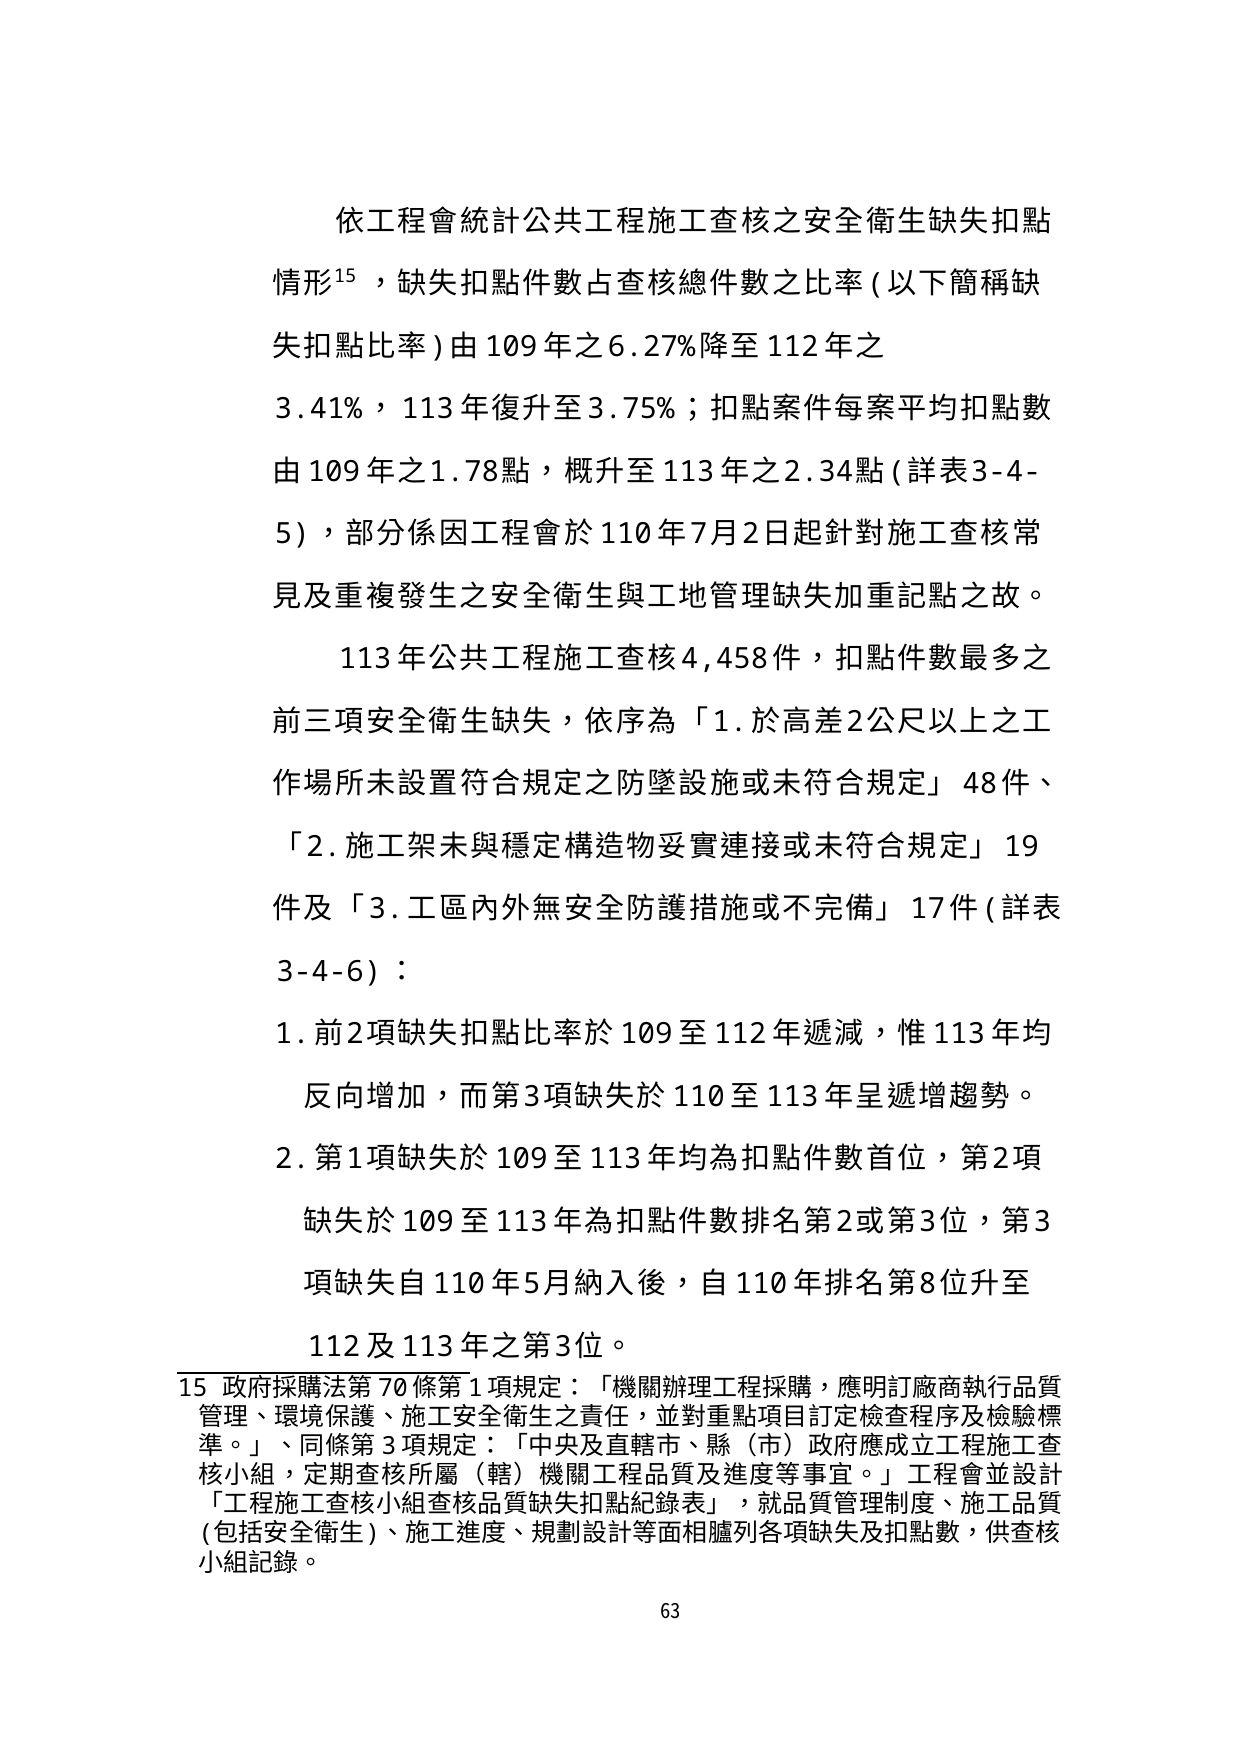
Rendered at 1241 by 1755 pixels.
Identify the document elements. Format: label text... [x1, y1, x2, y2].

text 1.前2項缺失扣點比率於109至112年遞減，惟113年均反向增加，而第3項缺失於110至113年呈遞增趨勢。 [266, 990, 1063, 1115]
text 政府採購法第70條第1項規定：「機關辦理工程採購，應明訂廠商執行品質管理、環境保護、施工安全衛生之責任，並對重點項目訂定檢查程序及檢驗標準。」、同條第3項規定：「中央及直轄市、縣（市）政府應成立工程施工查核小組，定期查核所屬（轄）機關工程品質及進度等事宜。」工程會並設計「工程施工查核小組查核品質缺失扣點紀錄表」，就品質管理制度、施工品質(包括安全衛生)、施工進度、規劃設計等面相臚列各項缺失及扣點數，供查核小組記錄。 [177, 1373, 1063, 1577]
text 113年公共工程施工查核4,458件，扣點件數最多之前三項安全衛生缺失，依序為「1.於高差2公尺以上之工作場所未設置符合規定之防墜設施或未符合規定」48件、「2.施工架未與穩定構造物妥實連接或未符合規定」19件及「3.工區內外無安全防護措施或不完備」17件(詳表3-4-6)： [266, 615, 1063, 990]
text 2.第1項缺失於109至113年均為扣點件數首位，第2項缺失於109至113年為扣點件數排名第2或第3位，第3項缺失自110年5月納入後，自110年排名第8位升至112及113年之第3位。 [266, 1115, 1063, 1365]
text 依工程會統計公共工程施工查核之安全衛生缺失扣點情形，缺失扣點件數占查核總件數之比率(以下簡稱缺失扣點比率)由109年之6.27%降至112年之3.41%，113年復升至3.75%；扣點案件每案平均扣點數由109年之1.78點，概升至113年之2.34點(詳表3-4-5)，部分係因工程會於110年7月2日起針對施工查核常見及重複發生之安全衛生與工地管理缺失加重記點之故。 [266, 177, 1063, 615]
